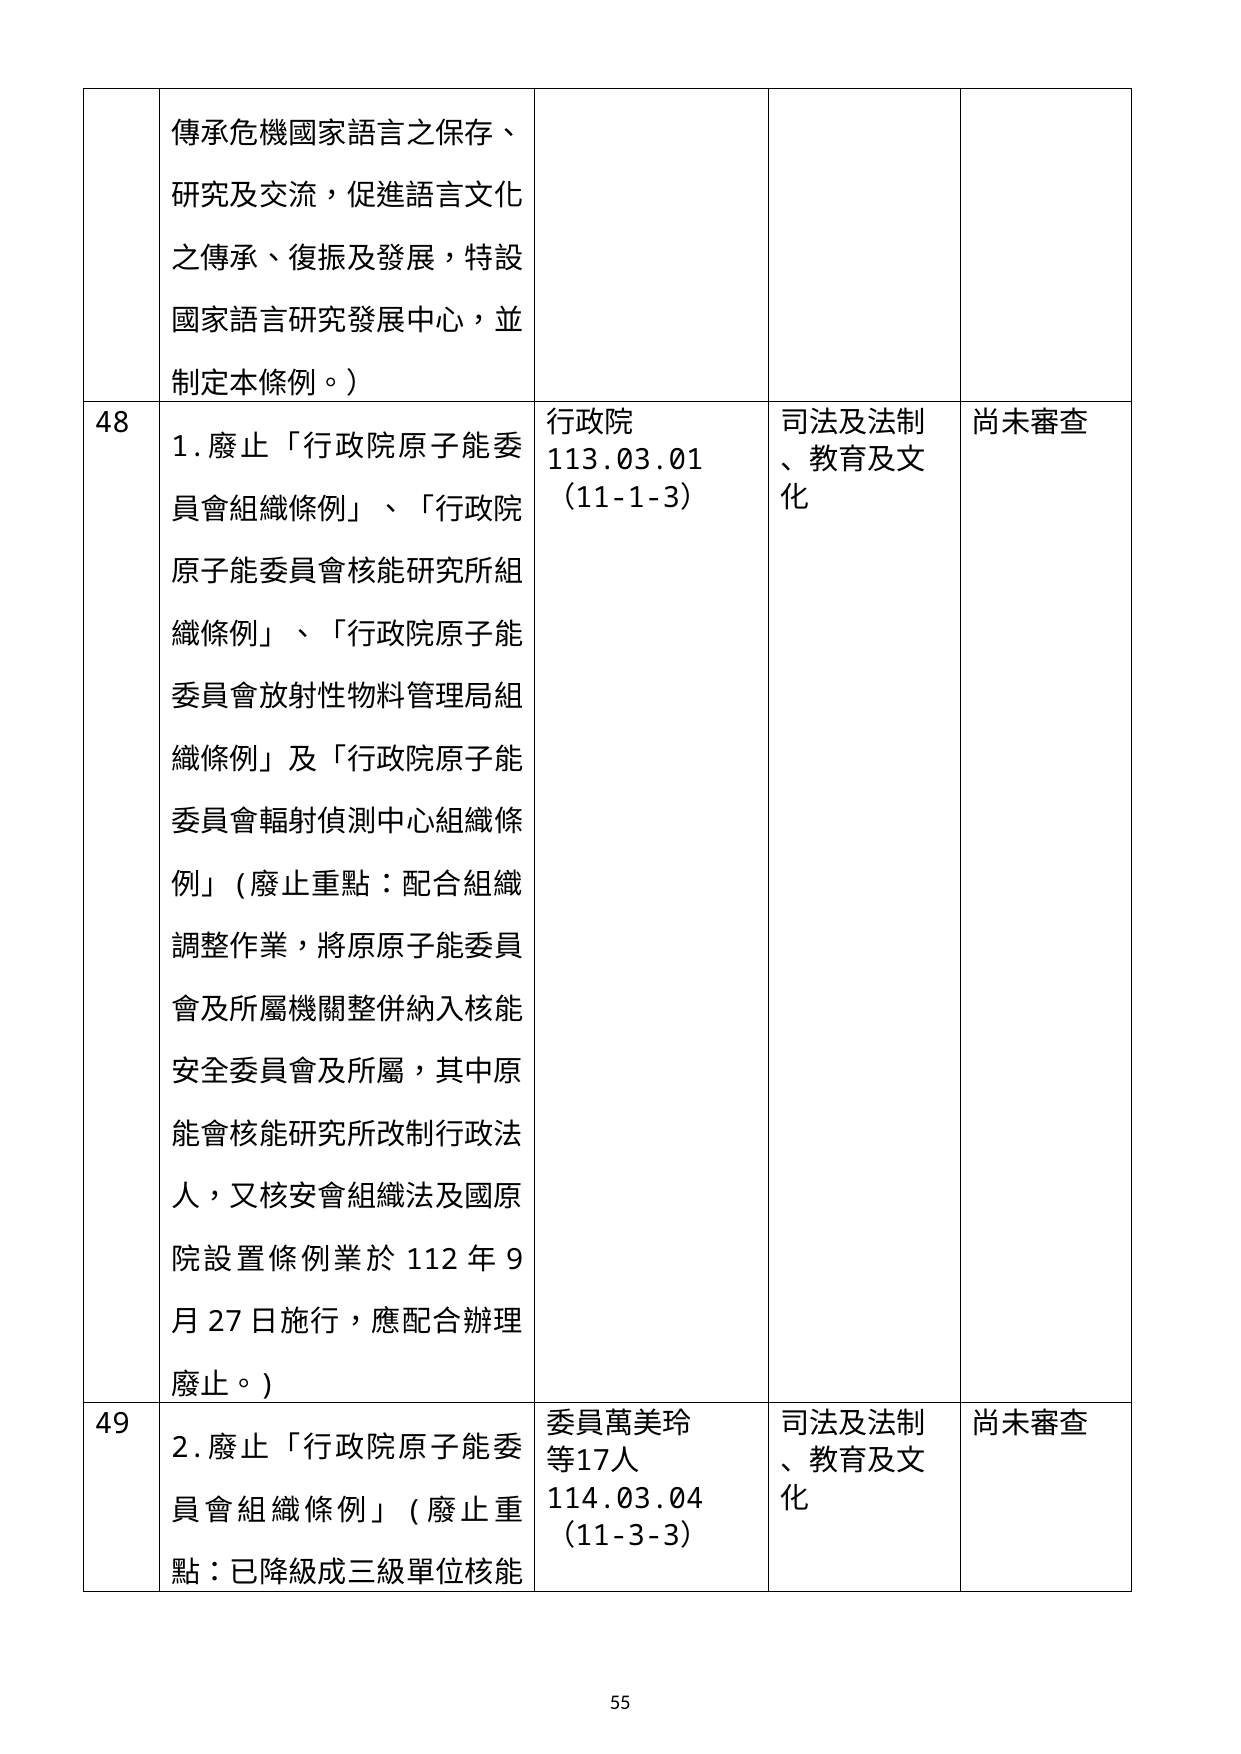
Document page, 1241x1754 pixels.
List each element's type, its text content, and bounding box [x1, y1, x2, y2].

table_cell 司法及法制、教育及文化 [769, 1403, 960, 1591]
table_cell 49 [84, 1403, 159, 1591]
table_cell 司法及法制、教育及文化 [769, 402, 960, 1402]
table_cell 行政院 113.03.01 （11-1-3） [535, 402, 768, 1402]
table_cell 傳承危機國家語言之保存、研究及交流，促進語言文化之傳承、復振及發展，特設國家語言研究發展中心，並制定本條例。） [160, 89, 534, 401]
table_cell [961, 89, 1131, 401]
table_cell [84, 89, 159, 401]
table_cell [769, 89, 960, 401]
table_cell 2.廢止「行政院原子能委員會組織條例」(廢止重點：已降級成三級單位核能 [160, 1403, 534, 1591]
table_cell 48 [84, 402, 159, 1402]
table_cell 尚未審查 [961, 402, 1131, 1402]
table_cell 尚未審查 [961, 1403, 1131, 1591]
table_cell 委員萬美玲 等17人 114.03.04 （11-3-3） [535, 1403, 768, 1591]
table_cell [535, 89, 768, 401]
table_cell 1.廢止「行政院原子能委員會組織條例」、「行政院原子能委員會核能研究所組織條例」、「行政院原子能委員會放射性物料管理局組織條例」及「行政院原子能委員會輻射偵測中心組織條例」(廢止重點：配合組織調整作業，將原原子能委員會及所屬機關整併納入核能安全委員會及所屬，其中原能會核能研究所改制行政法人，又核安會組織法及國原院設置條例業於112年9月27日施行，應配合辦理廢止。) [160, 402, 534, 1402]
